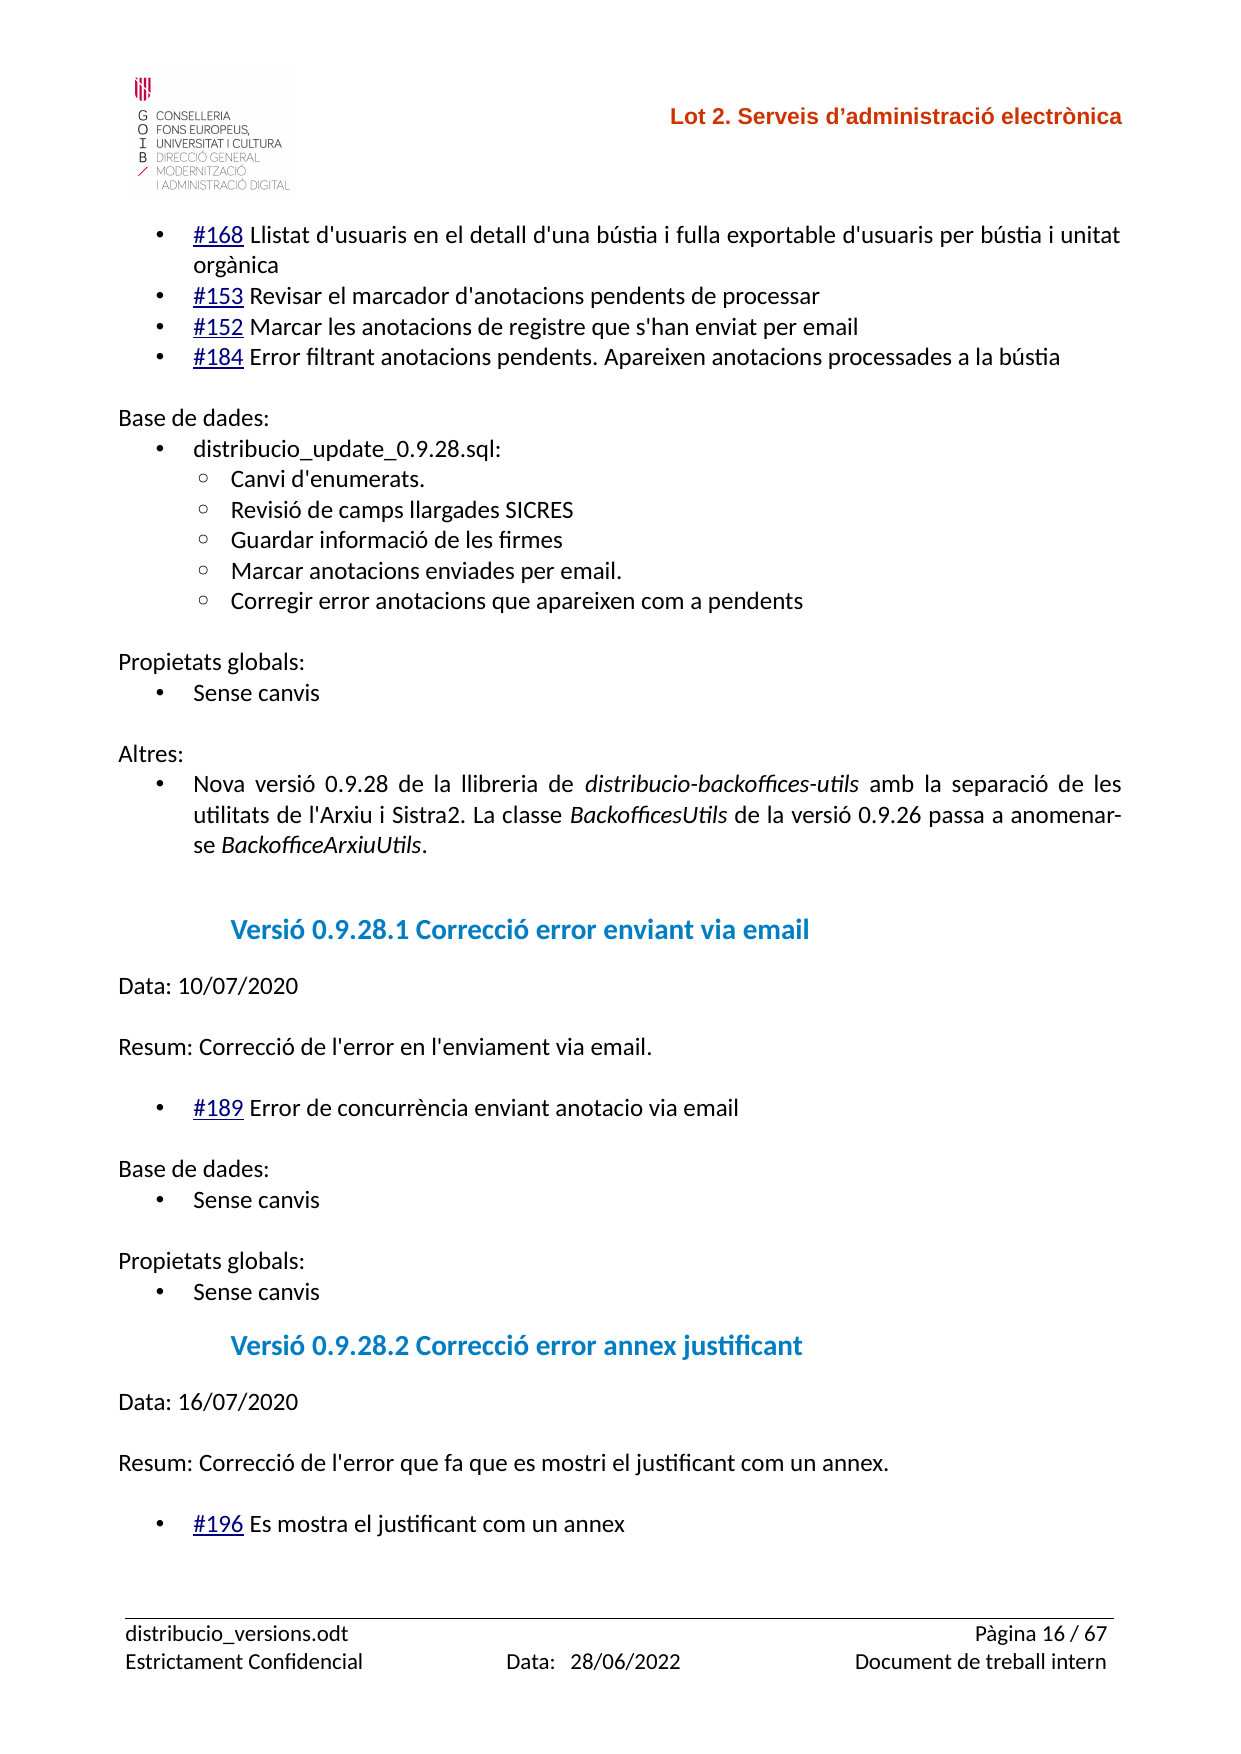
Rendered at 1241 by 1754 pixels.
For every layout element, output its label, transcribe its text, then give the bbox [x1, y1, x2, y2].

list Sense canvis [156, 677, 1122, 707]
list Nova versió 0.9.28 de la llibreria de distribucio-backoffices-utils amb la separació de les utilitats de l'Arxiu i Sistra2. La classe BackofficesUtils de la versió 0.9.26 passa a anomenar-se BackofficeArxiuUtils. [156, 768, 1122, 860]
list Revisió de camps llargades SICRES [193, 494, 1122, 524]
text Base de dades: [118, 1154, 1122, 1184]
subtitle Versió 0.9.28.1 Correcció error enviant via email [153, 911, 1122, 947]
list Sense canvis [156, 1184, 1122, 1215]
list #168 Llistat d'usuaris en el detall d'una bústia i fulla exportable d'usuaris per bústia i unitat orgànica [156, 219, 1122, 280]
picture [126, 70, 299, 197]
list Marcar anotacions enviades per email. [193, 555, 1122, 585]
list #189 Error de concurrència enviant anotacio via email [156, 1093, 1122, 1123]
text Data: 10/07/2020 [118, 971, 1122, 1001]
list Canvi d'enumerats. [193, 463, 1122, 494]
text Base de dades: [118, 402, 1122, 433]
list Corregir error anotacions que apareixen com a pendents [193, 585, 1122, 616]
text Altres: [118, 738, 1122, 768]
text Resum: Correcció de l'error en l'enviament via email. [118, 1032, 1122, 1062]
subtitle Versió 0.9.28.2 Correcció error annex justificant [153, 1327, 1122, 1362]
list #153 Revisar el marcador d'anotacions pendents de processar [156, 280, 1122, 311]
list distribucio_update_0.9.28.sql: [156, 433, 1122, 463]
list Sense canvis [156, 1276, 1122, 1306]
list #196 Es mostra el justificant com un annex [156, 1508, 1122, 1539]
text Propietats globals: [118, 646, 1122, 677]
text Propietats globals: [118, 1245, 1122, 1276]
list #152 Marcar les anotacions de registre que s'han enviat per email [156, 311, 1122, 341]
list #184 Error filtrant anotacions pendents. Apareixen anotacions processades a la bústia [156, 341, 1122, 372]
text Data: 16/07/2020 [118, 1386, 1122, 1417]
list Guardar informació de les firmes [193, 524, 1122, 555]
text Resum: Correcció de l'error que fa que es mostri el justificant com un annex. [118, 1447, 1122, 1478]
